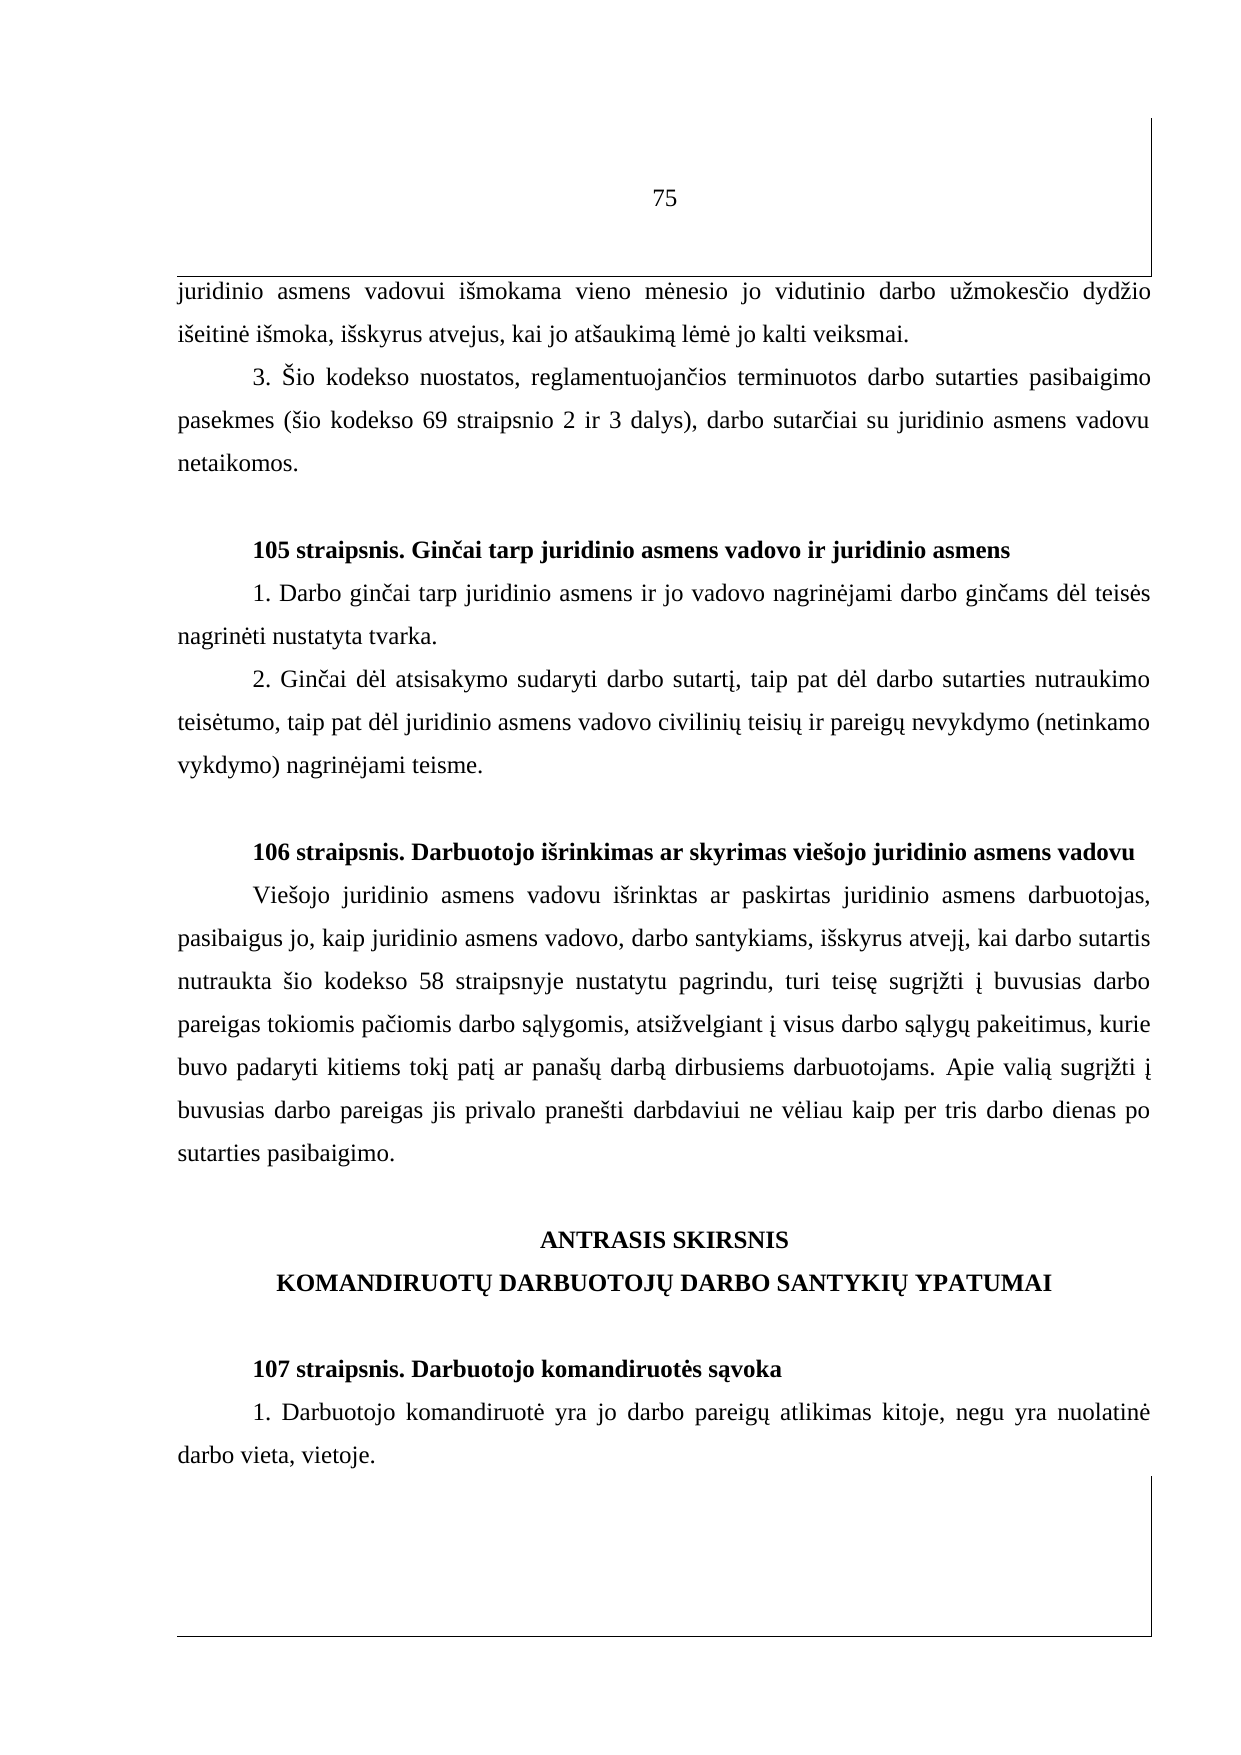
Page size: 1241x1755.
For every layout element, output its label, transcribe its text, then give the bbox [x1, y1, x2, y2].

subtitle 107 straipsnis. Darbuotojo komandiruotės sąvoka [177, 1354, 1152, 1383]
text 1. Darbo ginčai tarp juridinio asmens ir jo vadovo nagrinėjami darbo ginčams dėl teisės nagrinėti nustatyta tvarka. [177, 578, 1152, 650]
text 1. Darbuotojo komandiruotė yra jo darbo pareigų atlikimas kitoje, negu yra nuolatinė darbo vieta, vietoje. [177, 1397, 1152, 1469]
text ANTRASIS SKIRSNIS [177, 1225, 1152, 1253]
text 2. Ginčai dėl atsisakymo sudaryti darbo sutartį, taip pat dėl darbo sutarties nutraukimo teisėtumo, taip pat dėl juridinio asmens vadovo civilinių teisių ir pareigų nevykdymo (netinkamo vykdymo) nagrinėjami teisme. [177, 664, 1152, 779]
text 3. Šio kodekso nuostatos, reglamentuojančios terminuotos darbo sutarties pasibaigimo pasekmes (šio kodekso 69 straipsnio 2 ir 3 dalys), darbo sutarčiai su juridinio asmens vadovu netaikomos. [177, 362, 1152, 477]
subtitle 106 straipsnis. Darbuotojo išrinkimas ar skyrimas viešojo juridinio asmens vadovu [177, 837, 1152, 865]
text KOMANDIRUOTŲ DARBUOTOJŲ DARBO SANTYKIŲ YPATUMAI [177, 1268, 1152, 1297]
subtitle 105 straipsnis. Ginčai tarp juridinio asmens vadovo ir juridinio asmens [177, 535, 1152, 563]
text Viešojo juridinio asmens vadovu išrinktas ar paskirtas juridinio asmens darbuotojas, pasibaigus jo, kaip juridinio asmens vadovo, darbo santykiams, išskyrus atvejį, kai darbo sutartis nutraukta šio kodekso 58 straipsnyje nustatytu pagrindu, turi teisę sugrįžti į buvusias darbo pareigas tokiomis pačiomis darbo sąlygomis, atsižvelgiant į visus darbo sąlygų pakeitimus, kurie buvo padaryti kitiems tokį patį ar panašų darbą dirbusiems darbuotojams. Apie valią sugrįžti į buvusias darbo pareigas jis privalo pranešti darbdaviui ne vėliau kaip per tris darbo dienas po sutarties pasibaigimo. [177, 880, 1152, 1167]
text juridinio asmens vadovui išmokama vieno mėnesio jo vidutinio darbo užmokesčio dydžio išeitinė išmoka, išskyrus atvejus, kai jo atšaukimą lėmė jo kalti veiksmai. [177, 276, 1152, 348]
